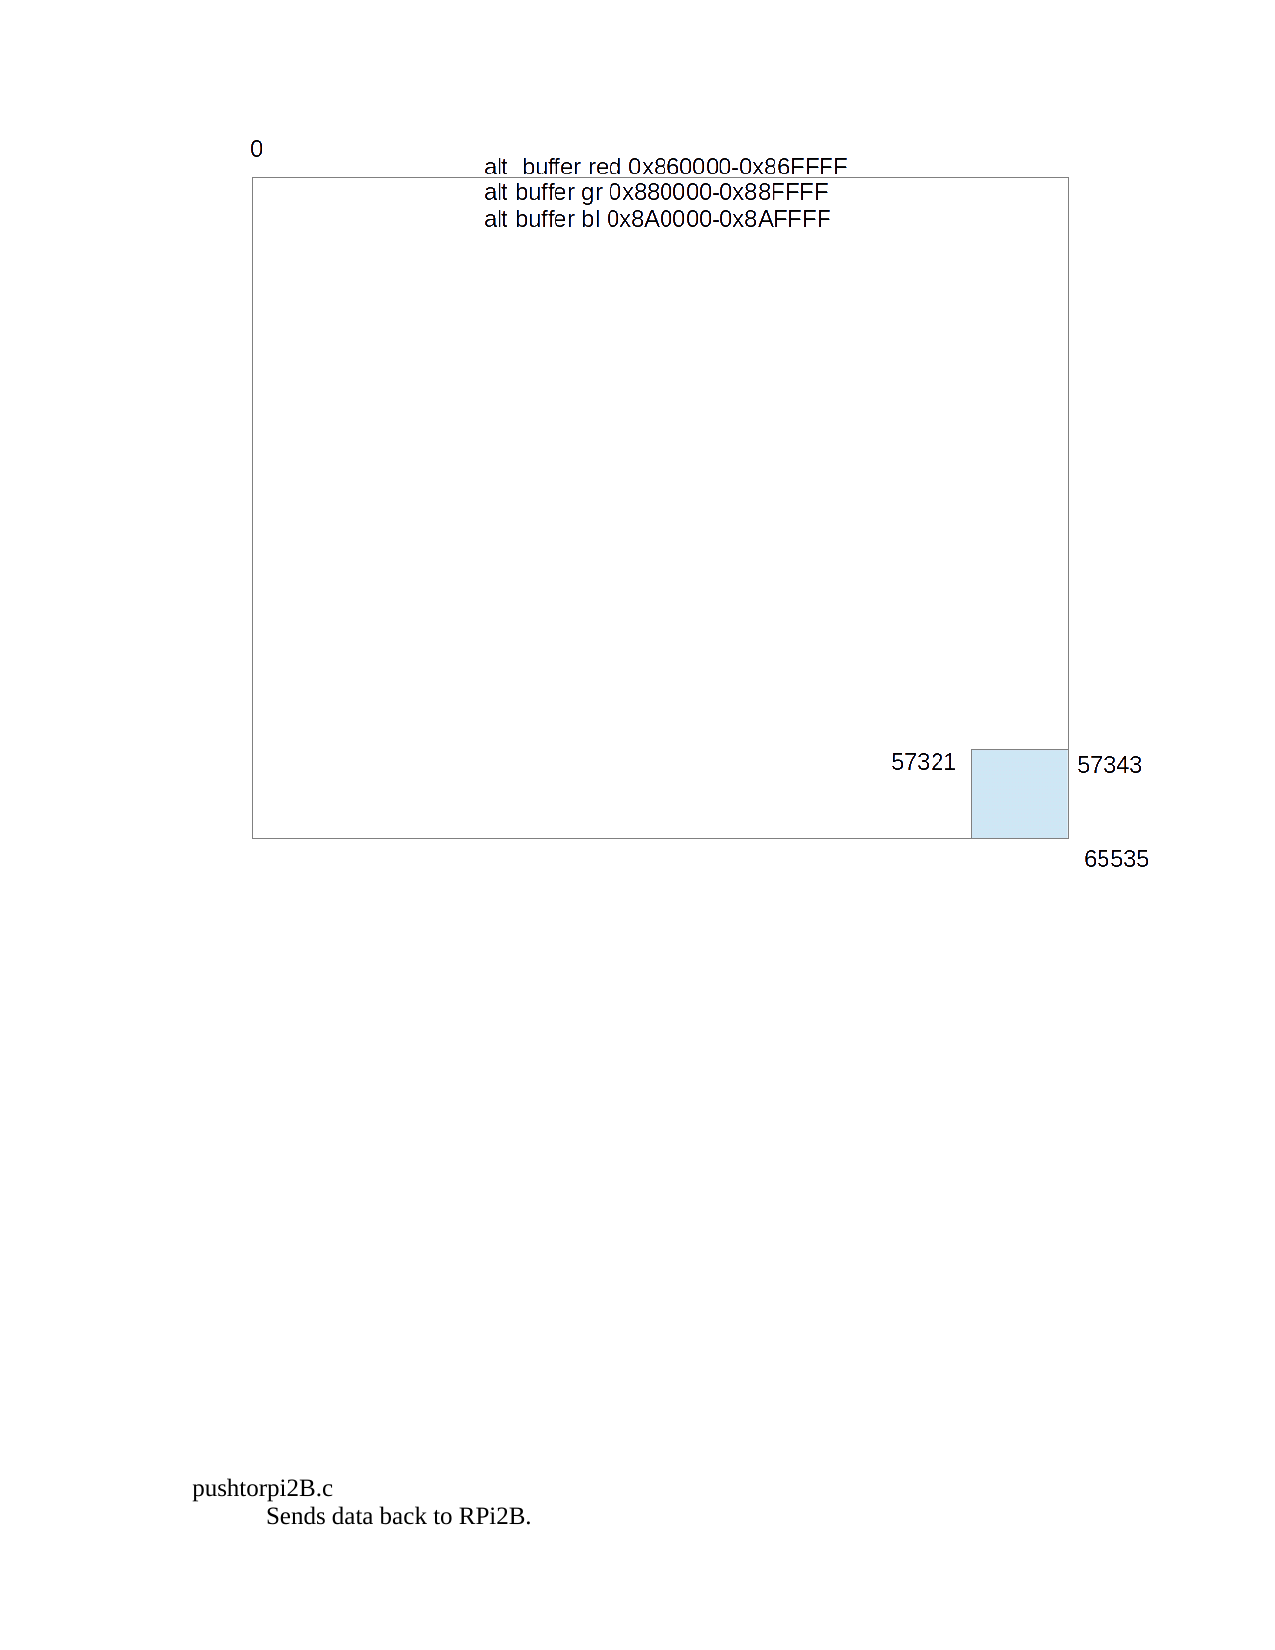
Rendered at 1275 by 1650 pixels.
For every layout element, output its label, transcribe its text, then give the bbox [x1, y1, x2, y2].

text Sends data back to RPi2B. [118, 1501, 1157, 1530]
text pushtorpi2B.c [118, 1473, 1157, 1501]
picture [118, 118, 1157, 898]
